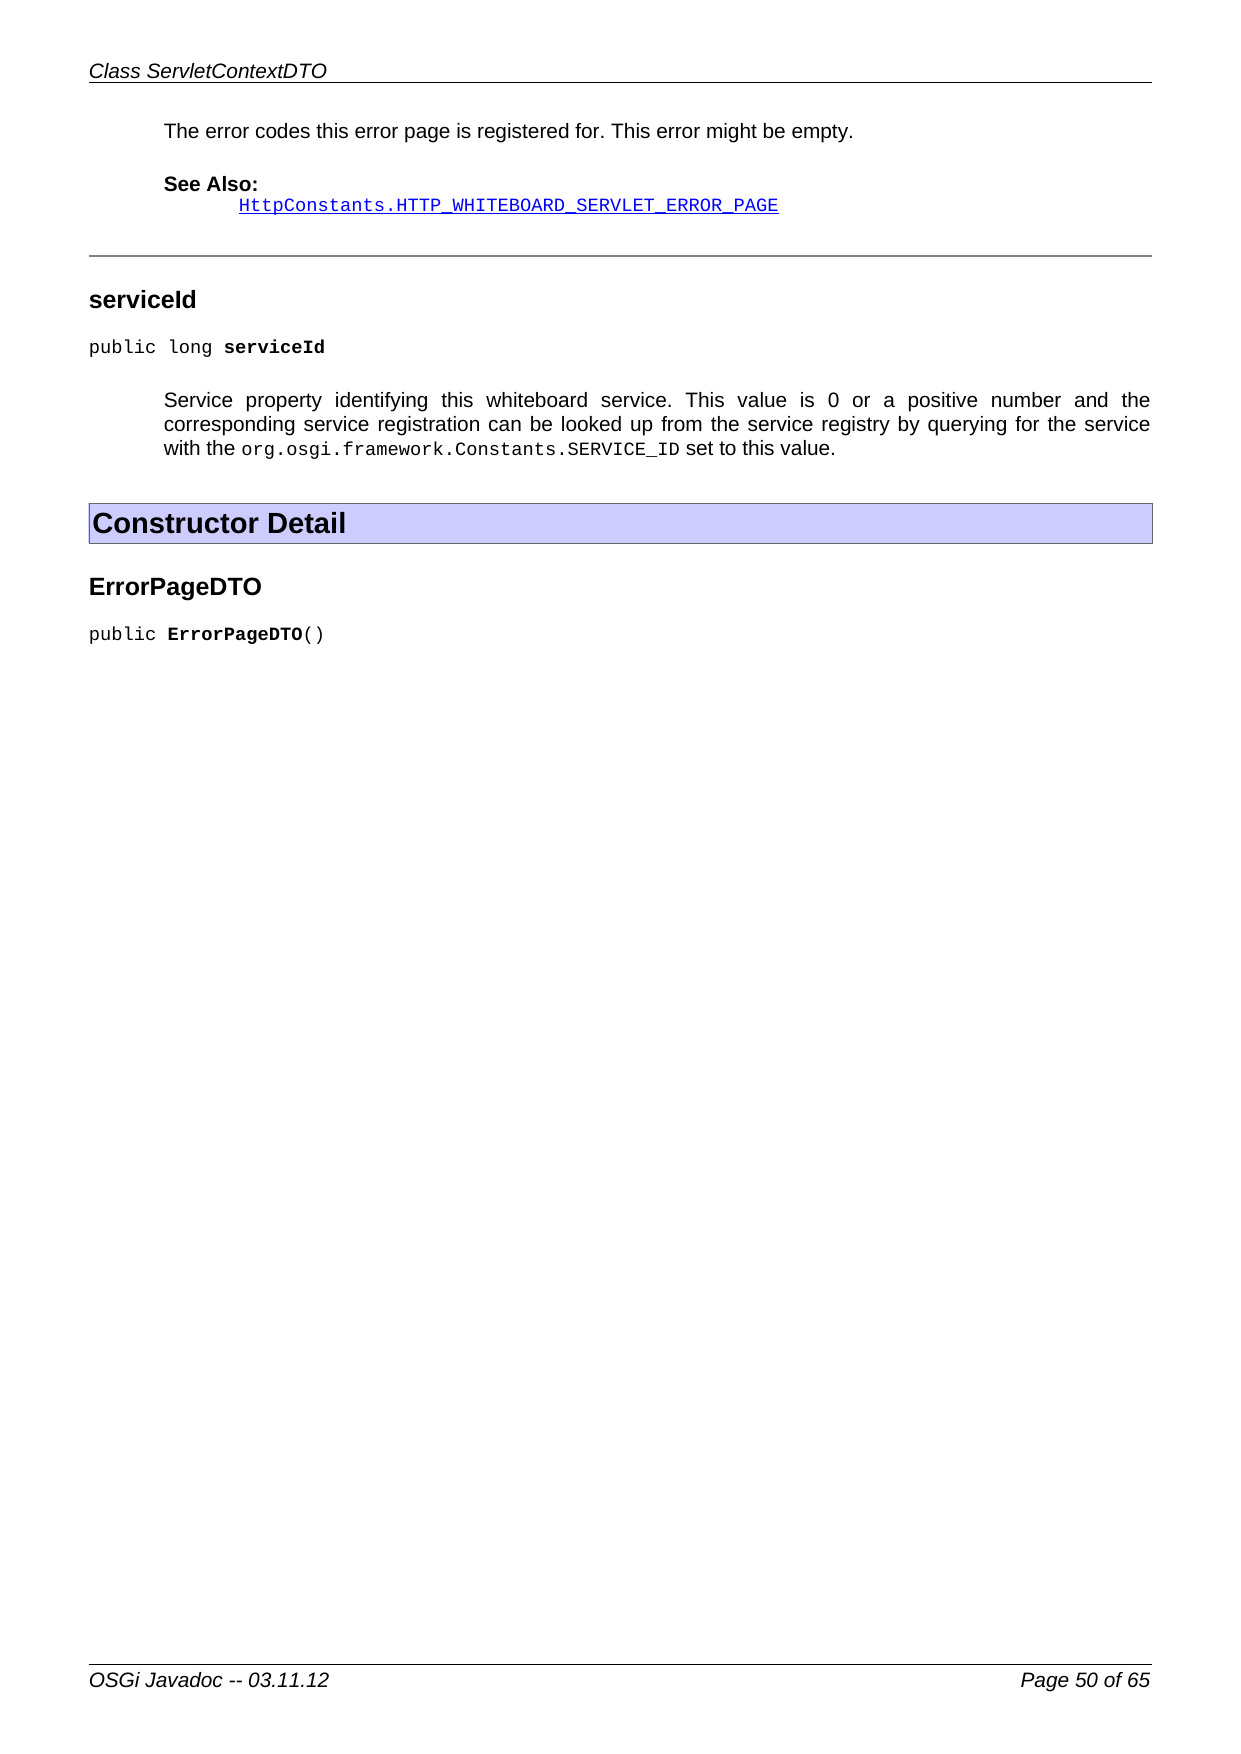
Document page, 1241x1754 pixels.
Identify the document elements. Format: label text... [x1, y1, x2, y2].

text HttpConstants.HTTP_WHITEBOARD_SERVLET_ERROR_PAGE [238, 196, 1152, 217]
subtitle ErrorPageDTO [88, 572, 1152, 601]
text See Also: [163, 172, 1152, 196]
subtitle Constructor Detail [90, 504, 1152, 543]
subtitle serviceId [88, 285, 1152, 314]
text public long serviceId [88, 338, 1152, 359]
text public ErrorPageDTO() [88, 625, 1152, 646]
text Service property identifying this whiteboard service. This value is 0 or a positive number and the corresponding service registration can be looked up from the service registry by querying for the service with the org.osgi.framework.Constants.SERVICE_ID set to this value. [163, 388, 1152, 461]
text The error codes this error page is registered for. This error might be empty. [163, 118, 1152, 142]
